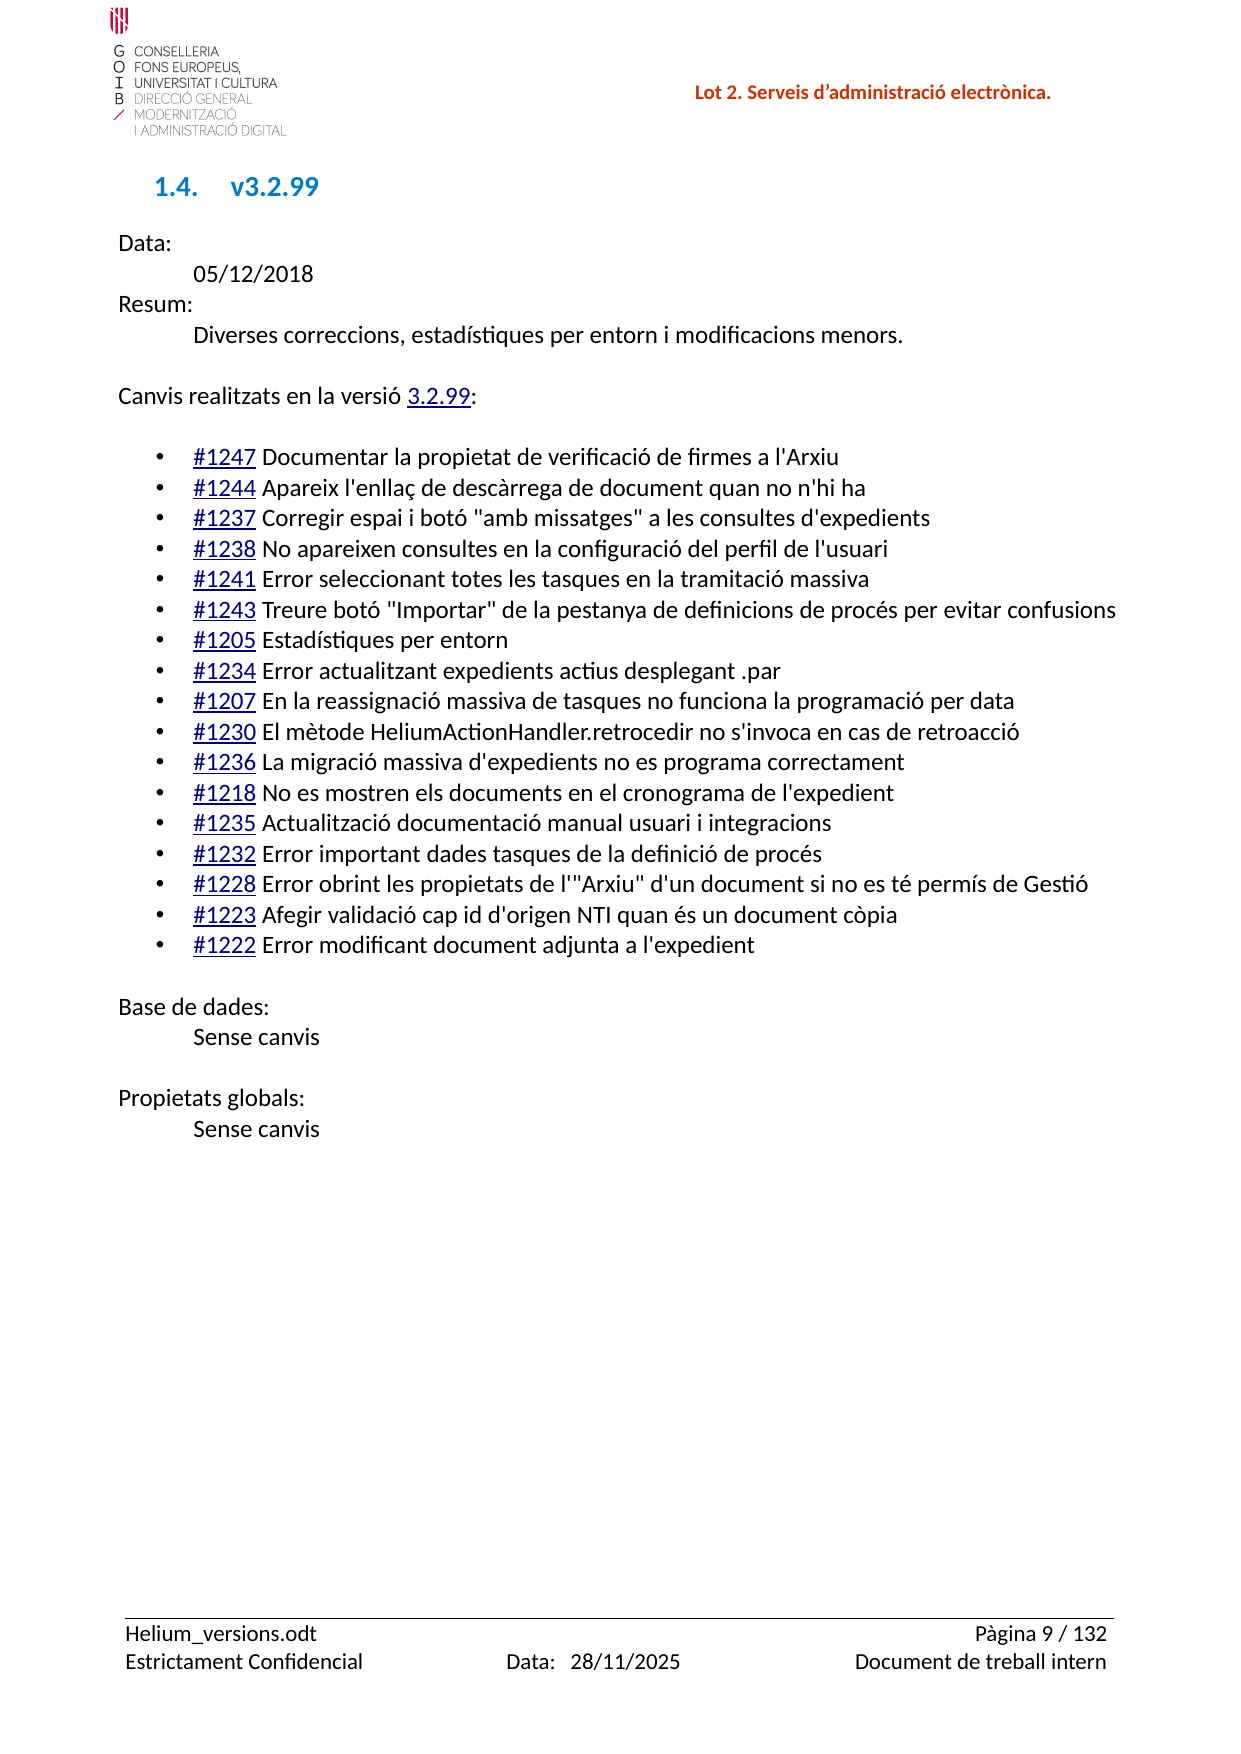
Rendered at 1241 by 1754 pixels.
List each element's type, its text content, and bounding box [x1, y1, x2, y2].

list #1234 Error actualitzant expedients actius desplegant .par [156, 655, 1122, 685]
picture [100, 0, 297, 144]
text Base de dades: [118, 991, 1122, 1021]
text Sense canvis [118, 1113, 1122, 1143]
list #1230 El mètode HeliumActionHandler.retrocedir no s'invoca en cas de retroacció [156, 716, 1122, 746]
list #1235 Actualització documentació manual usuari i integracions [156, 807, 1122, 838]
text Data: [118, 228, 1122, 258]
list #1238 No apareixen consultes en la configuració del perfil de l'usuari [156, 533, 1122, 563]
list #1228 Error obrint les propietats de l'"Arxiu" d'un document si no es té permís de Gestió [156, 868, 1122, 899]
list #1244 Apareix l'enllaç de descàrrega de document quan no n'hi ha [156, 472, 1122, 502]
list #1232 Error important dades tasques de la definició de procés [156, 838, 1122, 868]
list #1247 Documentar la propietat de verificació de firmes a l'Arxiu [156, 441, 1122, 472]
text Resum: [118, 289, 1122, 319]
list #1222 Error modificant document adjunta a l'expedient [156, 929, 1122, 960]
list #1243 Treure botó "Importar" de la pestanya de definicions de procés per evitar confusions [156, 594, 1122, 624]
list #1223 Afegir validació cap id d'origen NTI quan és un document còpia [156, 899, 1122, 929]
list #1218 No es mostren els documents en el cronograma de l'expedient [156, 777, 1122, 807]
list #1241 Error seleccionant totes les tasques en la tramitació massiva [156, 563, 1122, 594]
list #1205 Estadístiques per entorn [156, 624, 1122, 655]
text 05/12/2018 [118, 258, 1122, 289]
text Sense canvis [118, 1021, 1122, 1052]
text Canvis realitzats en la versió 3.2.99: [118, 380, 1122, 411]
subtitle v3.2.99 [153, 168, 1122, 204]
text Propietats globals: [118, 1082, 1122, 1113]
text Diverses correccions, estadístiques per entorn i modificacions menors. [118, 319, 1122, 350]
list #1237 Corregir espai i botó "amb missatges" a les consultes d'expedients [156, 502, 1122, 533]
list #1236 La migració massiva d'expedients no es programa correctament [156, 746, 1122, 777]
list #1207 En la reassignació massiva de tasques no funciona la programació per data [156, 685, 1122, 716]
